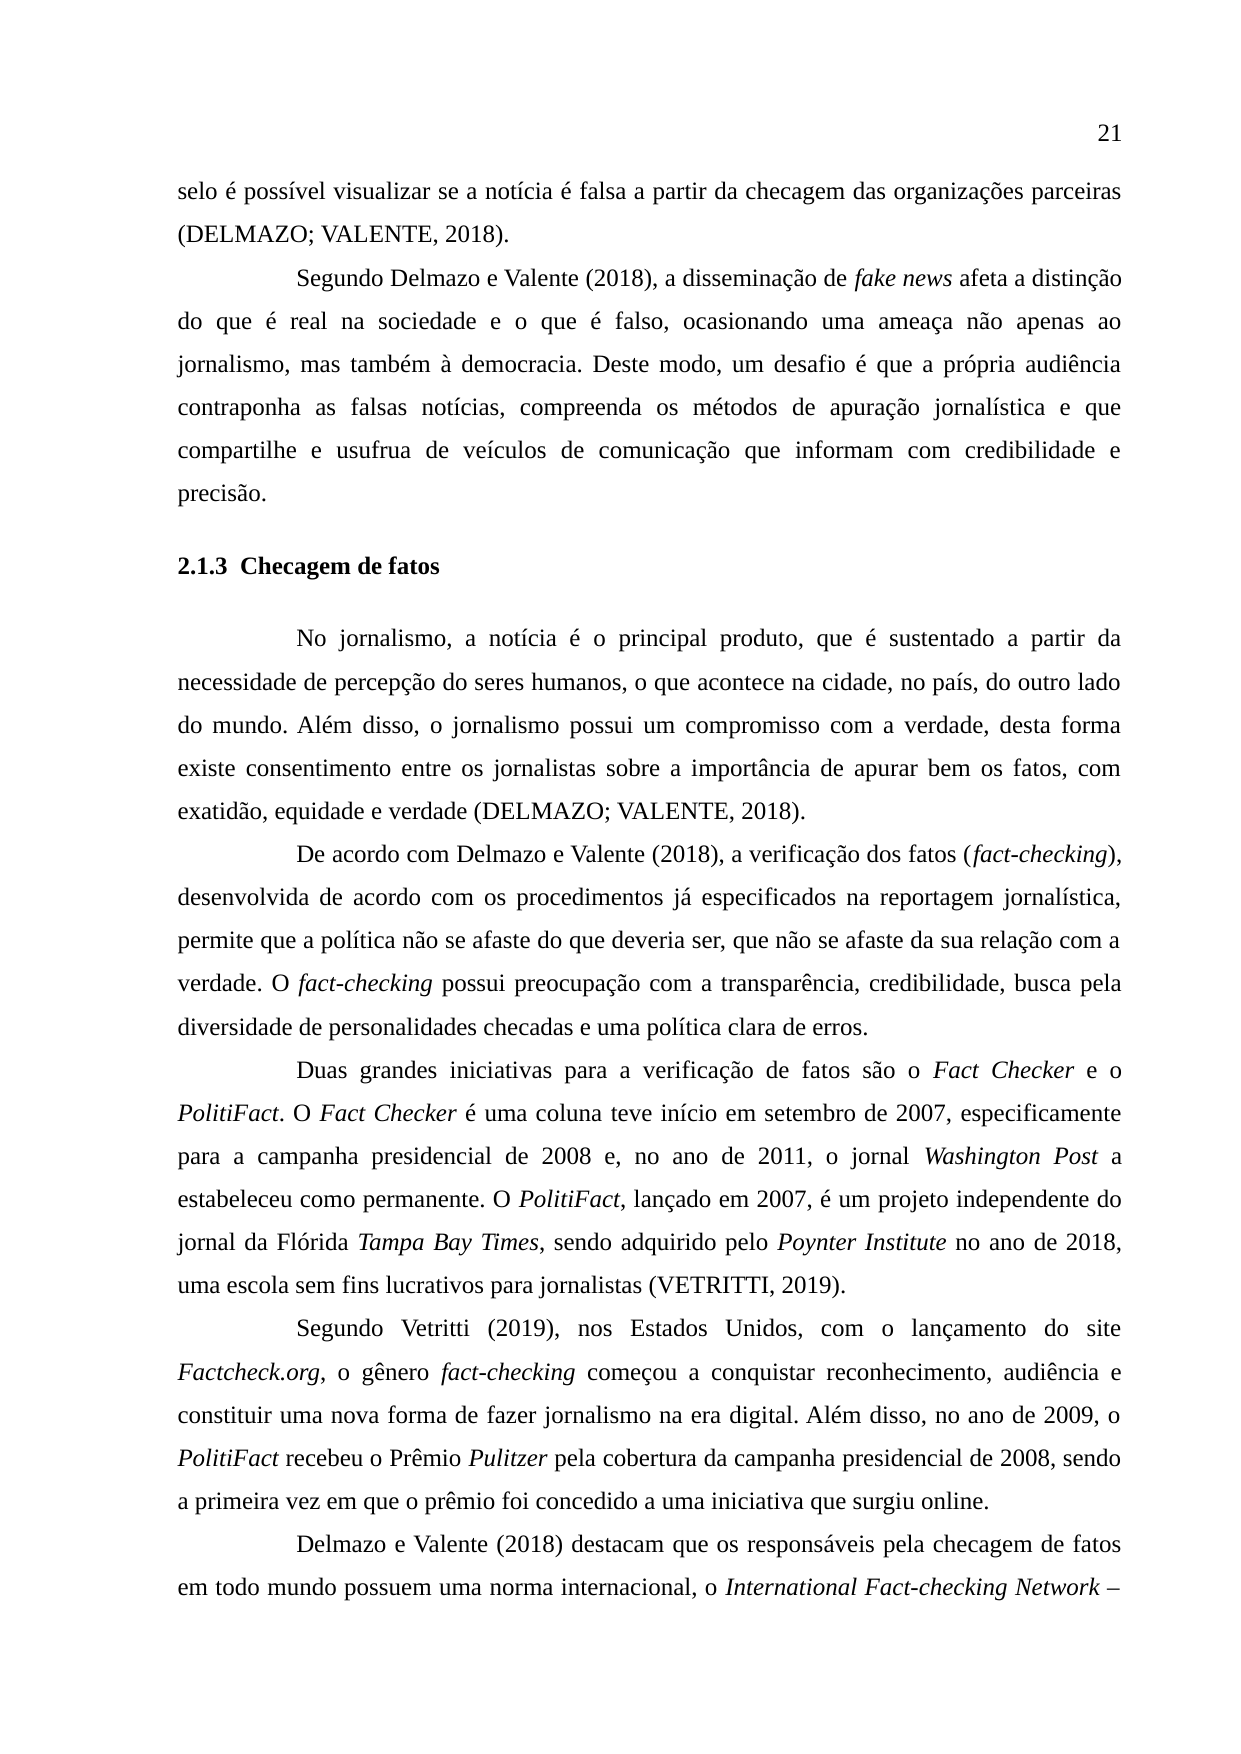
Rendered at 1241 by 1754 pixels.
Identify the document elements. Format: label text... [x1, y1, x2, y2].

text selo é possível visualizar se a notícia é falsa a partir da checagem das organizações parceiras (DELMAZO; VALENTE, 2018). [177, 176, 1122, 248]
text Duas grandes iniciativas para a verificação de fatos são o Fact Checker e o PolitiFact. O Fact Checker é uma coluna teve início em setembro de 2007, especificamente para a campanha presidencial de 2008 e, no ano de 2011, o jornal Washington Post a estabeleceu como permanente. O PolitiFact, lançado em 2007, é um projeto independente do jornal da Flórida Tampa Bay Times, sendo adquirido pelo Poynter Institute no ano de 2018, uma escola sem fins lucrativos para jornalistas (VETRITTI, 2019). [177, 1055, 1122, 1299]
text De acordo com Delmazo e Valente (2018), a verificação dos fatos (fact-checking), desenvolvida de acordo com os procedimentos já especificados na reportagem jornalística, permite que a política não se afaste do que deveria ser, que não se afaste da sua relação com a verdade. O fact-checking possui preocupação com a transparência, credibilidade, busca pela diversidade de personalidades checadas e uma política clara de erros. [177, 839, 1122, 1040]
text Delmazo e Valente (2018) destacam que os responsáveis pela checagem de fatos em todo mundo possuem uma norma internacional, o International Fact-checking Network – [177, 1529, 1122, 1601]
text Segundo Delmazo e Valente (2018), a disseminação de fake news afeta a distinção do que é real na sociedade e o que é falso, ocasionando uma ameaça não apenas ao jornalismo, mas também à democracia. Deste modo, um desafio é que a própria audiência contraponha as falsas notícias, compreenda os métodos de apuração jornalística e que compartilhe e usufrua de veículos de comunicação que informam com credibilidade e precisão. [177, 263, 1122, 507]
text No jornalismo, a notícia é o principal produto, que é sustentado a partir da necessidade de percepção do seres humanos, o que acontece na cidade, no país, do outro lado do mundo. Além disso, o jornalismo possui um compromisso com a verdade, desta forma existe consentimento entre os jornalistas sobre a importância de apurar bem os fatos, com exatidão, equidade e verdade (DELMAZO; VALENTE, 2018). [177, 623, 1122, 825]
subtitle Checagem de fatos [177, 551, 1122, 579]
text Segundo Vetritti (2019), nos Estados Unidos, com o lançamento do site Factcheck.org, o gênero fact-checking começou a conquistar reconhecimento, audiência e constituir uma nova forma de fazer jornalismo na era digital. Além disso, no ano de 2009, o PolitiFact recebeu o Prêmio Pulitzer pela cobertura da campanha presidencial de 2008, sendo a primeira vez em que o prêmio foi concedido a uma iniciativa que surgiu online. [177, 1313, 1122, 1515]
